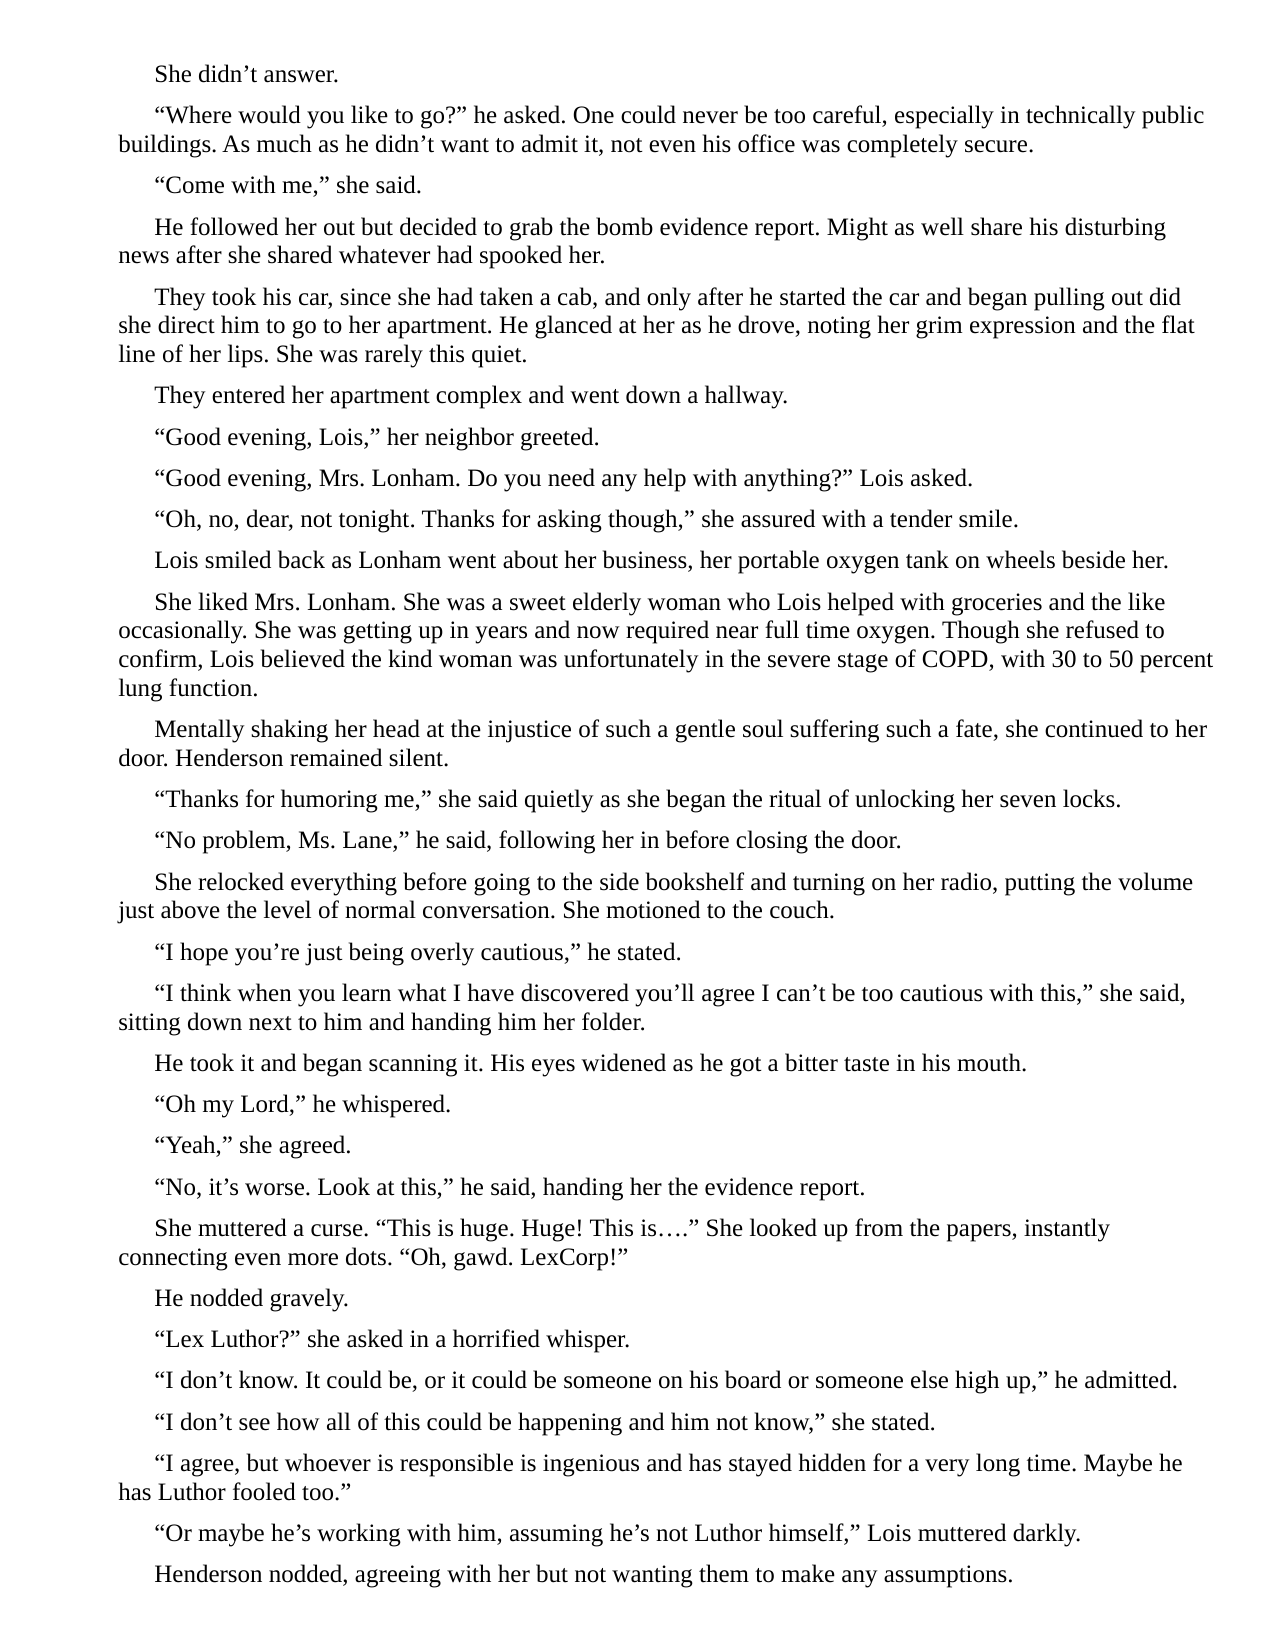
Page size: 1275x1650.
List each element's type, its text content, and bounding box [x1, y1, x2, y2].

text She liked Mrs. Lonham. She was a sweet elderly woman who Lois helped with groceries and the like occasionally. She was getting up in years and now required near full time oxygen. Though she refused to confirm, Lois believed the kind woman was unfortunately in the severe stage of COPD, with 30 to 50 percent lung function. [118, 587, 1216, 702]
text “Good evening, Lois,” her neighbor greeted. [118, 422, 1216, 450]
text “Oh, no, dear, not tonight. Thanks for asking though,” she assured with a tender smile. [118, 504, 1216, 533]
text He nodded gravely. [118, 1283, 1216, 1312]
text He took it and began scanning it. His eyes widened as he got a bitter taste in his mouth. [118, 1048, 1216, 1077]
text “Oh my Lord,” he whispered. [118, 1089, 1216, 1118]
text Mentally shaking her head at the injustice of such a gentle soul suffering such a fate, she continued to her door. Henderson remained silent. [118, 714, 1216, 772]
text “No, it’s worse. Look at this,” he said, handing her the evidence report. [118, 1172, 1216, 1200]
text “Where would you like to go?” he asked. One could never be too careful, especially in technically public buildings. As much as he didn’t want to admit it, not even his office was completely secure. [118, 100, 1216, 158]
text They took his car, since she had taken a cab, and only after he started the car and began pulling out did she direct him to go to her apartment. He glanced at her as he drove, noting her grim expression and the flat line of her lips. She was rarely this quiet. [118, 282, 1216, 368]
text She relocked everything before going to the side bookshelf and turning on her radio, putting the volume just above the level of normal conversation. She motioned to the couch. [118, 867, 1216, 924]
text “Lex Luthor?” she asked in a horrified whisper. [118, 1324, 1216, 1353]
text “I agree, but whoever is responsible is ingenious and has stayed hidden for a very long time. Maybe he has Luthor fooled too.” [118, 1448, 1216, 1505]
text “I think when you learn what I have discovered you’ll agree I can’t be too cautious with this,” she said, sitting down next to him and handing him her folder. [118, 978, 1216, 1035]
text “Thanks for humoring me,” she said quietly as she began the ritual of unlocking her seven locks. [118, 784, 1216, 813]
text “Or maybe he’s working with him, assuming he’s not Luthor himself,” Lois muttered darkly. [118, 1518, 1216, 1547]
text “I hope you’re just being overly cautious,” he stated. [118, 937, 1216, 965]
text Henderson nodded, agreeing with her but not wanting them to make any assumptions. [118, 1559, 1216, 1588]
text “No problem, Ms. Lane,” he said, following her in before closing the door. [118, 825, 1216, 854]
text “Yeah,” she agreed. [118, 1130, 1216, 1159]
text She muttered a curse. “This is huge. Huge! This is….” She looked up from the papers, instantly connecting even more dots. “Oh, gawd. LexCorp!” [118, 1213, 1216, 1270]
text They entered her apartment complex and went down a hallway. [118, 380, 1216, 409]
text “I don’t know. It could be, or it could be someone on his board or someone else high up,” he admitted. [118, 1365, 1216, 1394]
text “I don’t see how all of this could be happening and him not know,” she stated. [118, 1407, 1216, 1435]
text Lois smiled back as Lonham went about her business, her portable oxygen tank on wheels beside her. [118, 545, 1216, 574]
text He followed her out but decided to grab the bomb evidence report. Might as well share his disturbing news after she shared whatever had spooked her. [118, 212, 1216, 269]
text “Good evening, Mrs. Lonham. Do you need any help with anything?” Lois asked. [118, 463, 1216, 492]
text “Come with me,” she said. [118, 170, 1216, 199]
text She didn’t answer. [118, 59, 1216, 88]
